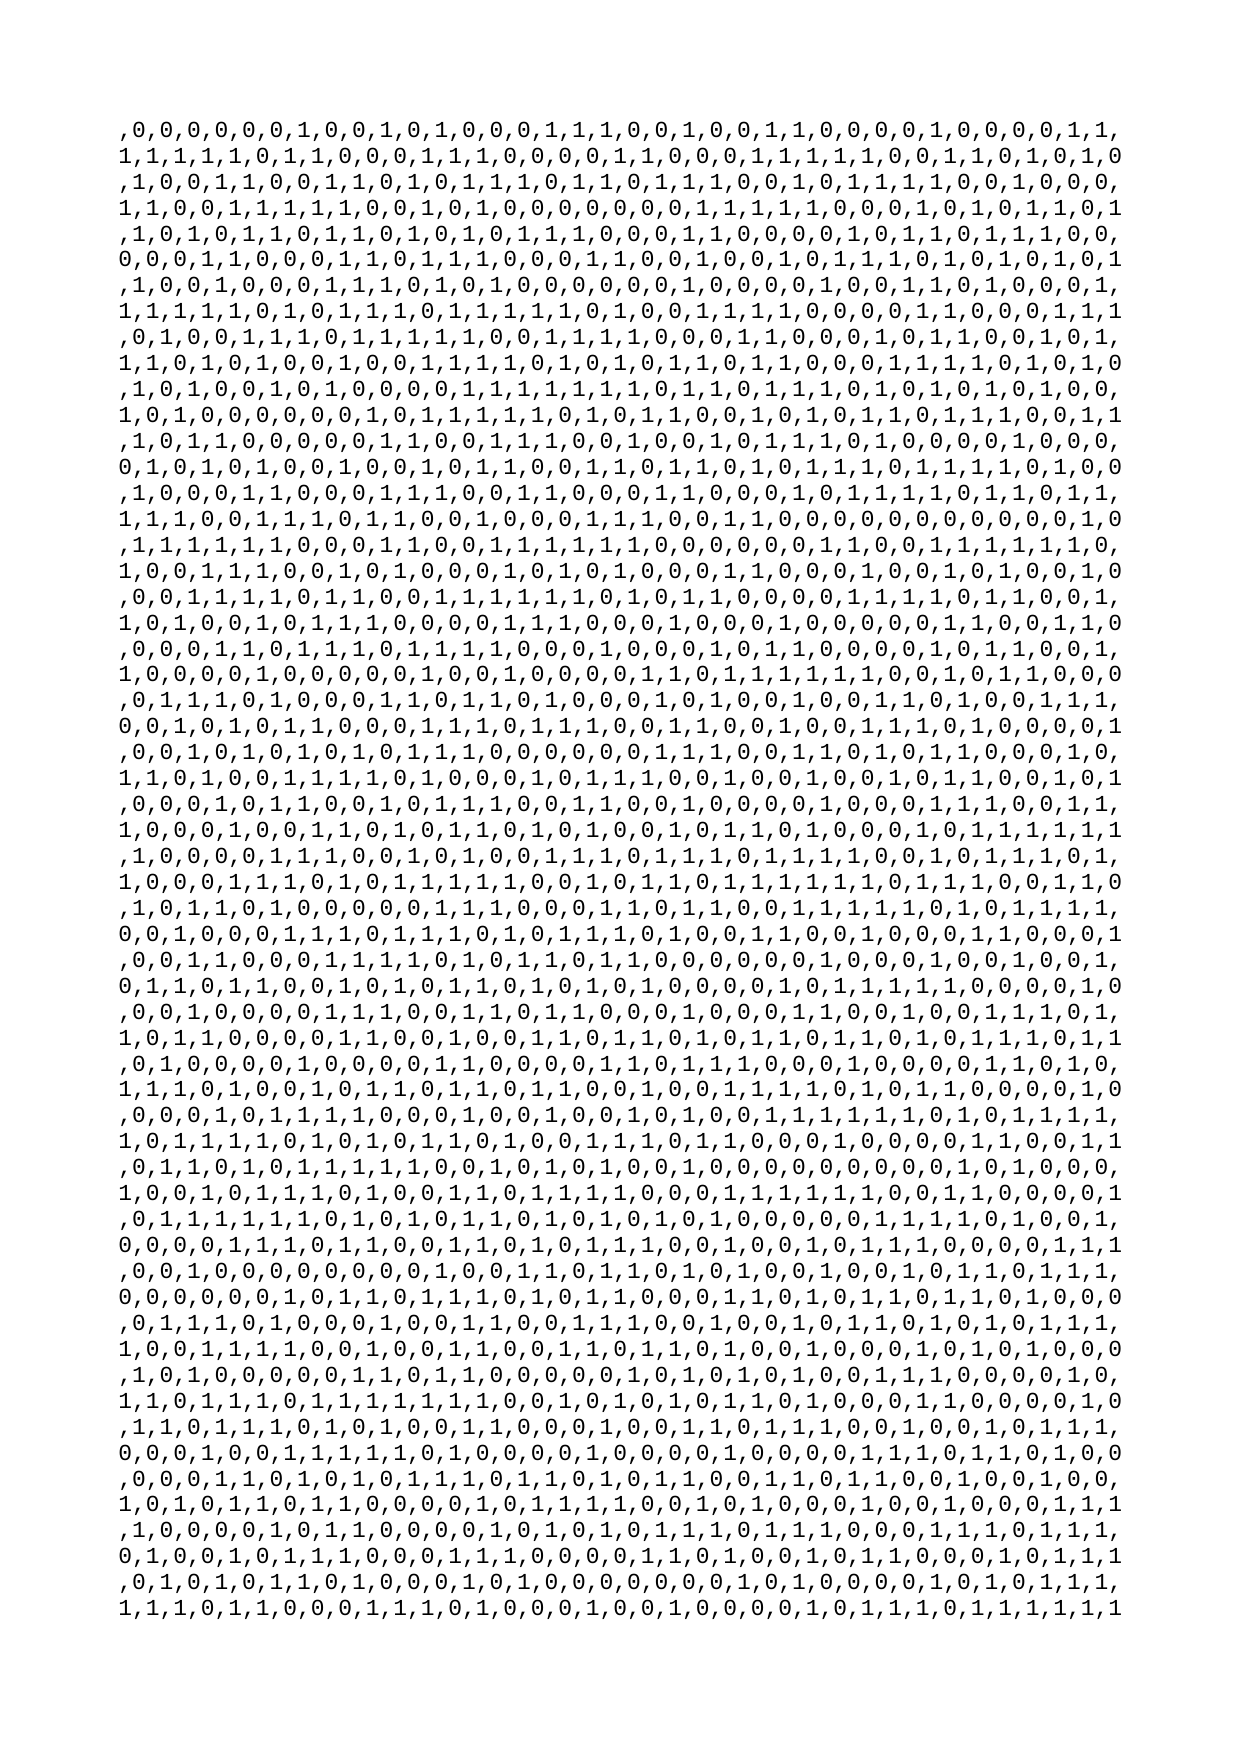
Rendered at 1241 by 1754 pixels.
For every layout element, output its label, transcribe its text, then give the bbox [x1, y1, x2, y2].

text ,0,0,0,0,0,0,1,0,0,1,0,1,0,0,0,1,1,1,0,0,1,0,0,1,1,0,0,0,0,1,0,0,0,0,1,1,1,1,1,1,1,0,1,1,0,0,0,1,1,1,0,0,0,0,1,1,0,0,0,1,1,1,1,1,0,0,1,1,0,1,0,1,0,1,0,0,1,1,0,0,1,1,0,1,0,1,1,1,0,1,1,0,1,1,1,0,0,1,0,1,1,1,1,0,0,1,0,0,0,1,1,0,0,1,1,1,1,1,0,0,1,0,1,0,0,0,0,0,0,0,1,1,1,1,1,0,0,0,1,0,1,0,1,1,0,1,1,0,1,0,1,1,0,1,1,0,1,0,1,0,1,1,1,0,0,0,1,1,0,0,0,0,1,0,1,1,0,1,1,1,0,0,0,0,0,1,1,0,0,0,1,1,0,1,1,1,0,0,0,1,1,0,0,1,0,0,1,0,1,1,1,0,1,0,1,0,1,0,1,1,0,0,1,0,0,0,1,1,1,0,1,0,1,0,0,0,0,0,0,1,0,0,0,0,1,0,0,1,1,0,1,0,0,0,1,1,1,1,1,1,0,1,0,1,1,1,0,1,1,1,1,1,0,1,0,0,1,1,1,1,0,0,0,0,1,1,0,0,0,1,1,1,0,1,0,0,1,1,1,0,1,1,1,1,1,0,0,1,1,1,1,0,0,0,1,1,0,0,0,1,0,1,1,0,0,1,0,1,1,1,0,1,0,1,0,0,1,0,0,1,1,1,1,0,1,0,1,0,1,1,0,1,1,0,0,0,1,1,1,1,0,1,0,1,0,1,0,1,0,0,1,0,1,0,0,0,0,1,1,1,1,1,1,1,0,1,1,0,1,1,1,0,1,0,1,0,1,0,1,0,0,1,0,1,0,0,0,0,0,0,1,0,1,1,1,1,1,0,1,0,1,1,0,0,1,0,1,0,1,1,0,1,1,1,0,0,1,1,1,0,1,1,0,0,0,0,0,1,1,0,0,1,1,1,0,0,1,0,0,1,0,1,1,1,0,1,0,0,0,0,1,0,0,0,0,1,0,1,0,1,0,0,1,0,0,1,0,1,1,0,0,1,1,0,1,1,0,1,0,1,1,1,0,1,1,1,1,0,1,0,0,1,0,0,0,1,1,0,0,0,1,1,1,0,0,1,1,0,0,0,1,1,0,0,0,1,0,1,1,1,1,0,1,1,0,1,1,1,1,1,0,0,1,1,1,0,1,1,0,0,1,0,0,0,1,1,1,0,0,1,1,0,0,0,0,0,0,0,0,0,0,0,1,0,1,1,1,1,1,1,0,0,0,1,1,0,0,1,1,1,1,1,1,0,0,0,0,0,0,1,1,0,0,1,1,1,1,1,1,0,1,0,0,1,1,1,0,0,1,0,1,0,0,0,1,0,1,0,1,0,0,0,1,1,0,0,0,1,0,0,1,0,1,0,0,1,0,0,0,1,1,1,1,0,1,1,0,0,1,1,1,1,1,1,0,1,0,1,1,0,0,0,0,1,1,1,1,0,1,1,0,0,1,1,0,1,0,0,1,0,1,1,1,0,0,0,0,1,1,1,0,0,0,1,0,0,0,1,0,0,0,0,0,1,1,0,0,1,1,0,0,0,0,1,1,0,1,1,1,0,1,1,1,1,0,0,0,1,0,0,0,1,0,1,1,0,0,0,0,1,0,1,1,0,0,1,1,0,0,0,0,1,0,0,0,0,0,1,0,0,1,0,0,0,0,1,1,0,1,1,1,1,1,1,0,0,1,0,1,1,0,0,0,0,1,1,1,0,1,0,0,0,1,1,0,1,1,0,1,0,0,0,1,0,1,0,0,1,0,0,1,1,0,1,0,0,1,1,1,0,0,1,0,1,0,1,1,0,0,0,1,1,1,0,1,1,1,0,0,1,1,0,0,1,0,0,1,1,1,0,1,0,0,0,0,1,0,0,1,0,1,0,1,0,1,0,1,1,1,0,0,0,0,0,0,1,1,1,0,0,1,1,0,1,0,1,1,0,0,0,1,0,1,1,0,1,0,0,1,1,1,1,0,1,0,0,0,1,0,1,1,1,0,0,1,0,0,1,0,0,1,0,1,1,0,0,1,0,1,0,0,0,1,0,1,1,0,0,1,0,1,1,1,0,0,1,1,0,0,1,0,0,0,0,1,0,0,0,1,1,1,0,0,1,1,1,0,0,0,1,0,0,1,1,0,1,0,1,1,0,1,0,1,0,0,1,0,1,1,0,1,0,0,0,1,0,1,1,1,1,1,1,1,0,0,0,0,1,1,1,0,0,1,0,1,0,0,1,1,1,0,1,1,1,0,1,1,1,1,0,0,1,0,1,1,1,0,1,1,0,0,0,1,1,1,0,1,0,1,1,1,1,1,0,0,1,0,1,1,0,1,1,1,1,1,1,0,1,1,1,0,0,1,1,0,1,0,1,1,0,1,0,0,0,0,0,1,1,1,0,0,0,1,1,0,1,1,0,0,1,1,1,1,1,0,1,0,1,1,1,1,0,0,1,0,0,0,1,1,1,0,1,1,1,0,1,0,1,1,1,0,1,0,0,1,1,0,0,1,0,0,0,1,1,0,0,0,1,0,0,1,1,0,0,0,1,1,1,1,0,1,0,1,1,0,1,1,0,0,0,0,0,0,1,0,0,0,1,0,0,1,0,0,1,0,1,1,0,1,1,0,0,1,0,1,0,1,1,0,1,0,1,0,1,0,0,0,0,1,0,1,1,1,1,1,0,0,0,0,1,0,0,0,1,0,0,0,0,1,1,1,0,0,1,1,0,1,1,0,0,0,1,0,0,0,1,1,0,0,1,0,0,1,1,1,0,1,1,0,1,1,0,0,0,0,1,1,0,0,1,0,0,1,1,0,1,1,0,1,0,1,1,0,1,1,0,1,0,1,1,1,0,1,1,0,1,0,0,0,0,1,0,0,0,0,1,1,0,0,0,0,1,1,0,1,1,1,0,0,0,1,0,0,0,0,1,1,0,1,0,1,1,1,0,1,0,0,1,0,1,1,0,1,1,0,1,1,0,0,1,0,0,1,1,1,1,0,1,0,1,1,0,0,0,0,1,0,0,0,0,1,0,1,1,1,1,0,0,0,1,0,0,1,0,0,1,0,1,0,0,1,1,1,1,1,1,0,1,0,1,1,1,1,1,0,1,1,1,1,0,1,0,1,0,1,1,0,1,0,0,1,1,1,0,1,1,0,0,0,1,0,0,0,0,1,1,0,0,1,1,0,1,1,0,1,0,1,1,1,1,1,0,0,1,0,1,0,1,0,0,1,0,0,0,0,0,0,0,0,0,1,0,1,0,0,0,1,0,0,1,0,1,1,1,0,1,0,0,1,1,0,1,1,1,1,0,0,0,1,1,1,1,1,1,0,0,1,1,0,0,0,0,1,0,1,1,1,1,1,1,0,1,0,1,0,1,1,0,1,0,1,0,1,0,1,0,0,0,0,0,1,1,1,1,0,1,0,0,1,0,0,0,0,1,1,1,0,1,1,0,0,1,1,0,1,0,1,1,1,0,0,1,0,0,1,0,1,1,1,0,0,0,0,1,1,1,0,0,1,0,0,0,0,0,0,0,0,1,0,0,1,1,0,1,1,0,1,0,1,0,0,1,0,0,1,0,1,1,0,1,1,1,0,0,0,0,0,0,1,0,1,1,0,1,1,1,0,1,0,1,1,0,0,0,1,1,0,1,0,1,1,0,1,1,0,1,0,0,0,0,1,1,1,0,1,0,0,0,1,0,0,1,1,0,0,1,1,1,0,0,1,0,0,1,0,1,1,0,1,0,1,0,1,1,1,1,0,0,1,1,1,1,0,0,1,0,0,1,1,0,0,1,1,0,1,1,0,1,0,0,1,0,0,0,1,0,1,0,1,0,0,0,1,0,1,0,0,0,0,0,1,1,0,1,1,0,0,0,0,0,1,0,1,0,1,0,1,0,0,1,1,1,0,0,0,0,1,0,1,1,0,1,1,1,0,1,1,1,1,1,1,1,0,0,1,0,1,0,1,0,1,1,0,1,0,0,0,1,1,0,0,0,0,1,0,1,1,0,1,1,1,0,1,0,1,0,0,1,1,0,0,0,1,0,0,1,1,0,1,1,1,0,0,1,0,0,1,0,1,1,1,0,0,0,1,0,0,1,1,1,1,1,0,1,0,0,0,0,1,0,0,0,0,1,0,0,0,0,1,1,1,0,1,1,0,1,0,0,0,0,0,1,1,0,1,0,1,0,1,1,1,0,1,1,0,1,0,1,1,0,0,1,1,0,1,1,0,0,1,0,0,1,0,0,1,0,1,0,1,1,0,1,1,0,0,0,0,1,0,1,1,1,1,0,0,1,0,1,0,0,0,1,0,0,1,0,0,0,1,1,1,1,0,0,0,0,1,0,1,1,0,0,0,0,1,0,1,0,1,0,1,1,1,0,1,1,1,0,0,0,1,1,1,0,1,1,1,0,1,0,0,1,0,1,1,1,0,0,0,1,1,1,0,0,0,0,1,1,0,1,0,0,1,0,1,1,0,0,0,1,0,1,1,1,0,1,0,1,0,1,1,0,1,0,0,0,1,0,1,0,0,0,0,0,0,0,1,0,1,0,0,0,0,1,0,1,0,1,1,1,1,1,1,0,1,1,0,0,0,1,1,1,0,1,0,0,0,1,0,0,1,0,0,0,0,1,0,1,1,1,0,1,1,1,1,1,1 [118, 118, 1122, 1622]
